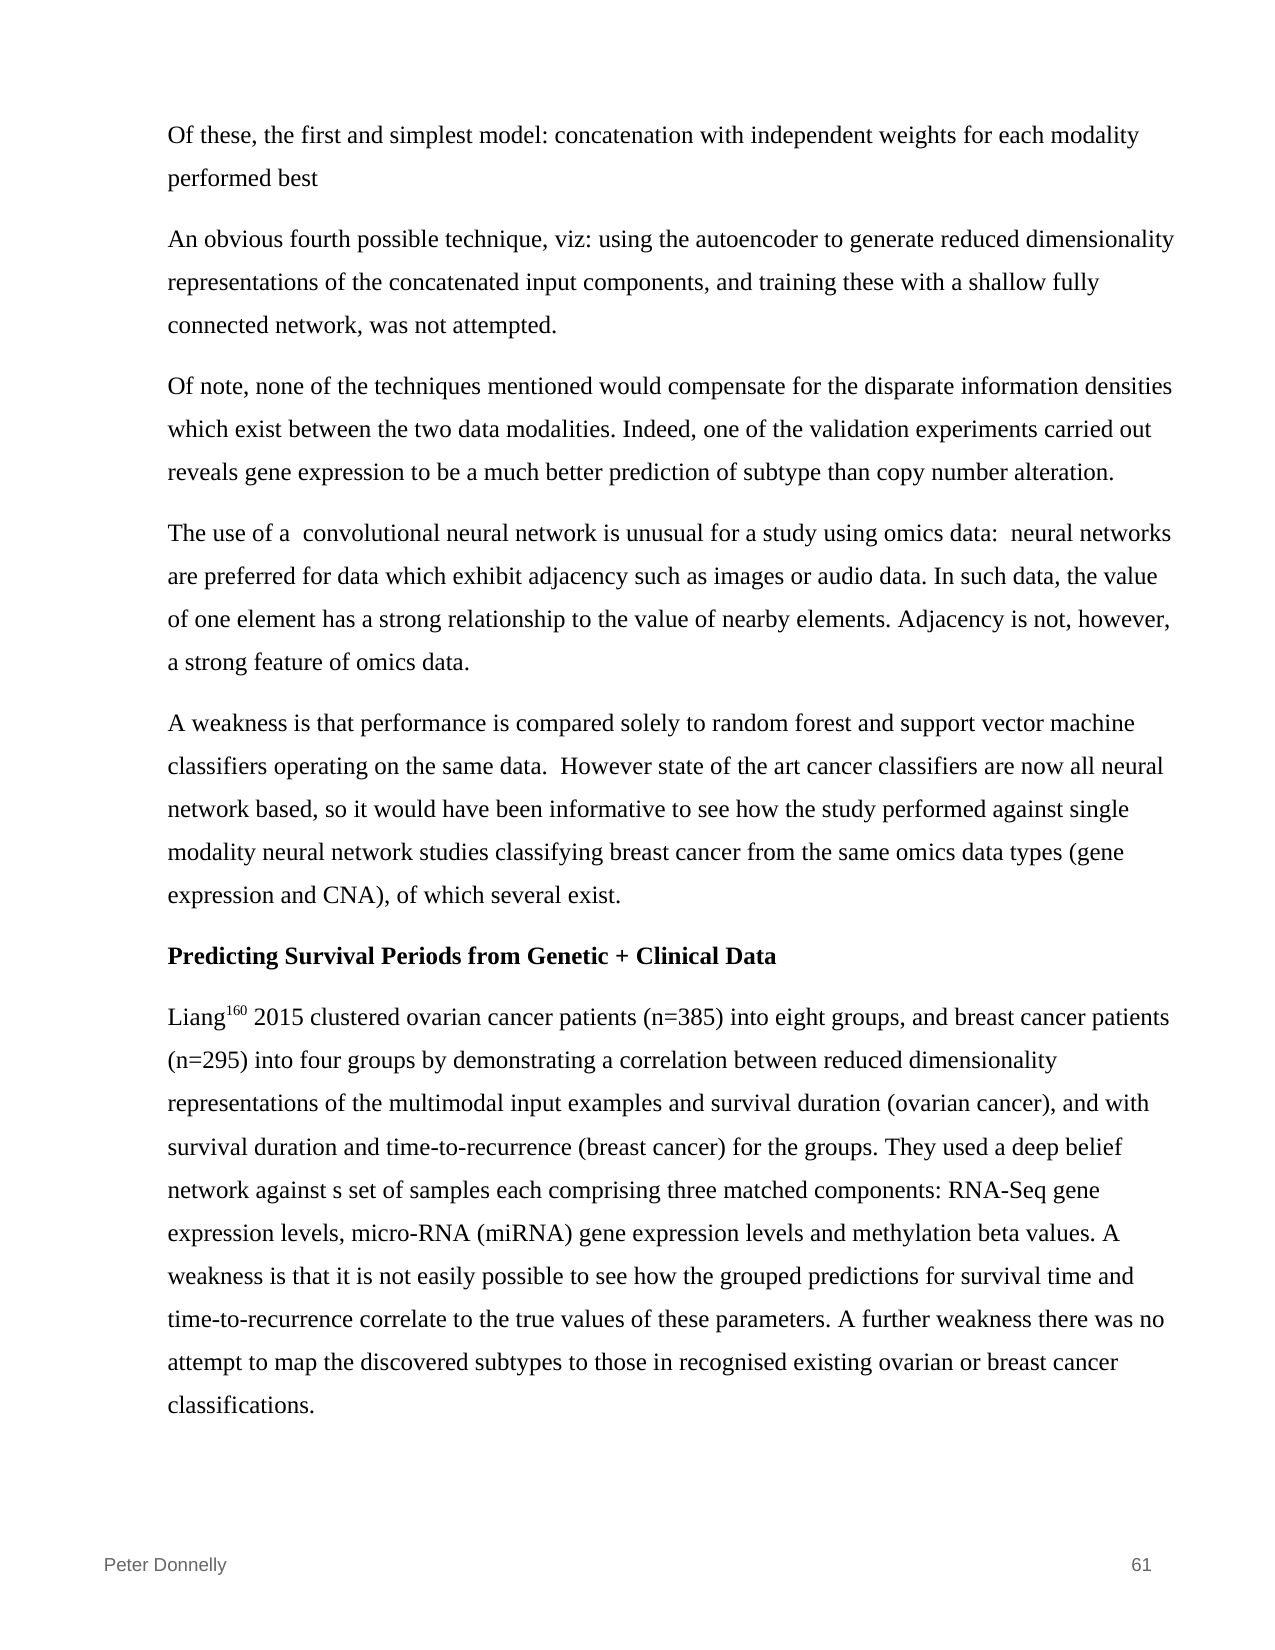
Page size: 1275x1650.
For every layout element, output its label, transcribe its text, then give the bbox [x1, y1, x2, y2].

text Of these, the first and simplest model: concatenation with independent weights for each modality performed best [167, 120, 1181, 192]
text Predicting Survival Periods from Genetic + Clinical Data [167, 941, 1181, 970]
text An obvious fourth possible technique, viz: using the autoencoder to generate reduced dimensionality representations of the concatenated input components, and training these with a shallow fully connected network, was not attempted. [167, 224, 1181, 339]
text A weakness is that performance is compared solely to random forest and support vector machine classifiers operating on the same data. However state of the art cancer classifiers are now all neural network based, so it would have been informative to see how the study performed against single modality neural network studies classifying breast cancer from the same omics data types (gene expression and CNA), of which several exist. [167, 708, 1181, 909]
text Of note, none of the techniques mentioned would compensate for the disparate information densities which exist between the two data modalities. Indeed, one of the validation experiments carried out reveals gene expression to be a much better prediction of subtype than copy number alteration. [167, 371, 1181, 486]
text Liang 2015 clustered ovarian cancer patients (n=385) into eight groups, and breast cancer patients (n=295) into four groups by demonstrating a correlation between reduced dimensionality representations of the multimodal input examples and survival duration (ovarian cancer), and with survival duration and time-to-recurrence (breast cancer) for the groups. They used a deep belief network against s set of samples each comprising three matched components: RNA-Seq gene expression levels, micro-RNA (miRNA) gene expression levels and methylation beta values. A weakness is that it is not easily possible to see how the grouped predictions for survival time and time-to-recurrence correlate to the true values of these parameters. A further weakness there was no attempt to map the discovered subtypes to those in recognised existing ovarian or breast cancer classifications. [167, 1002, 1181, 1419]
text The use of a convolutional neural network is unusual for a study using omics data: neural networks are preferred for data which exhibit adjacency such as images or audio data. In such data, the value of one element has a strong relationship to the value of nearby elements. Adjacency is not, however, a strong feature of omics data. [167, 518, 1181, 676]
